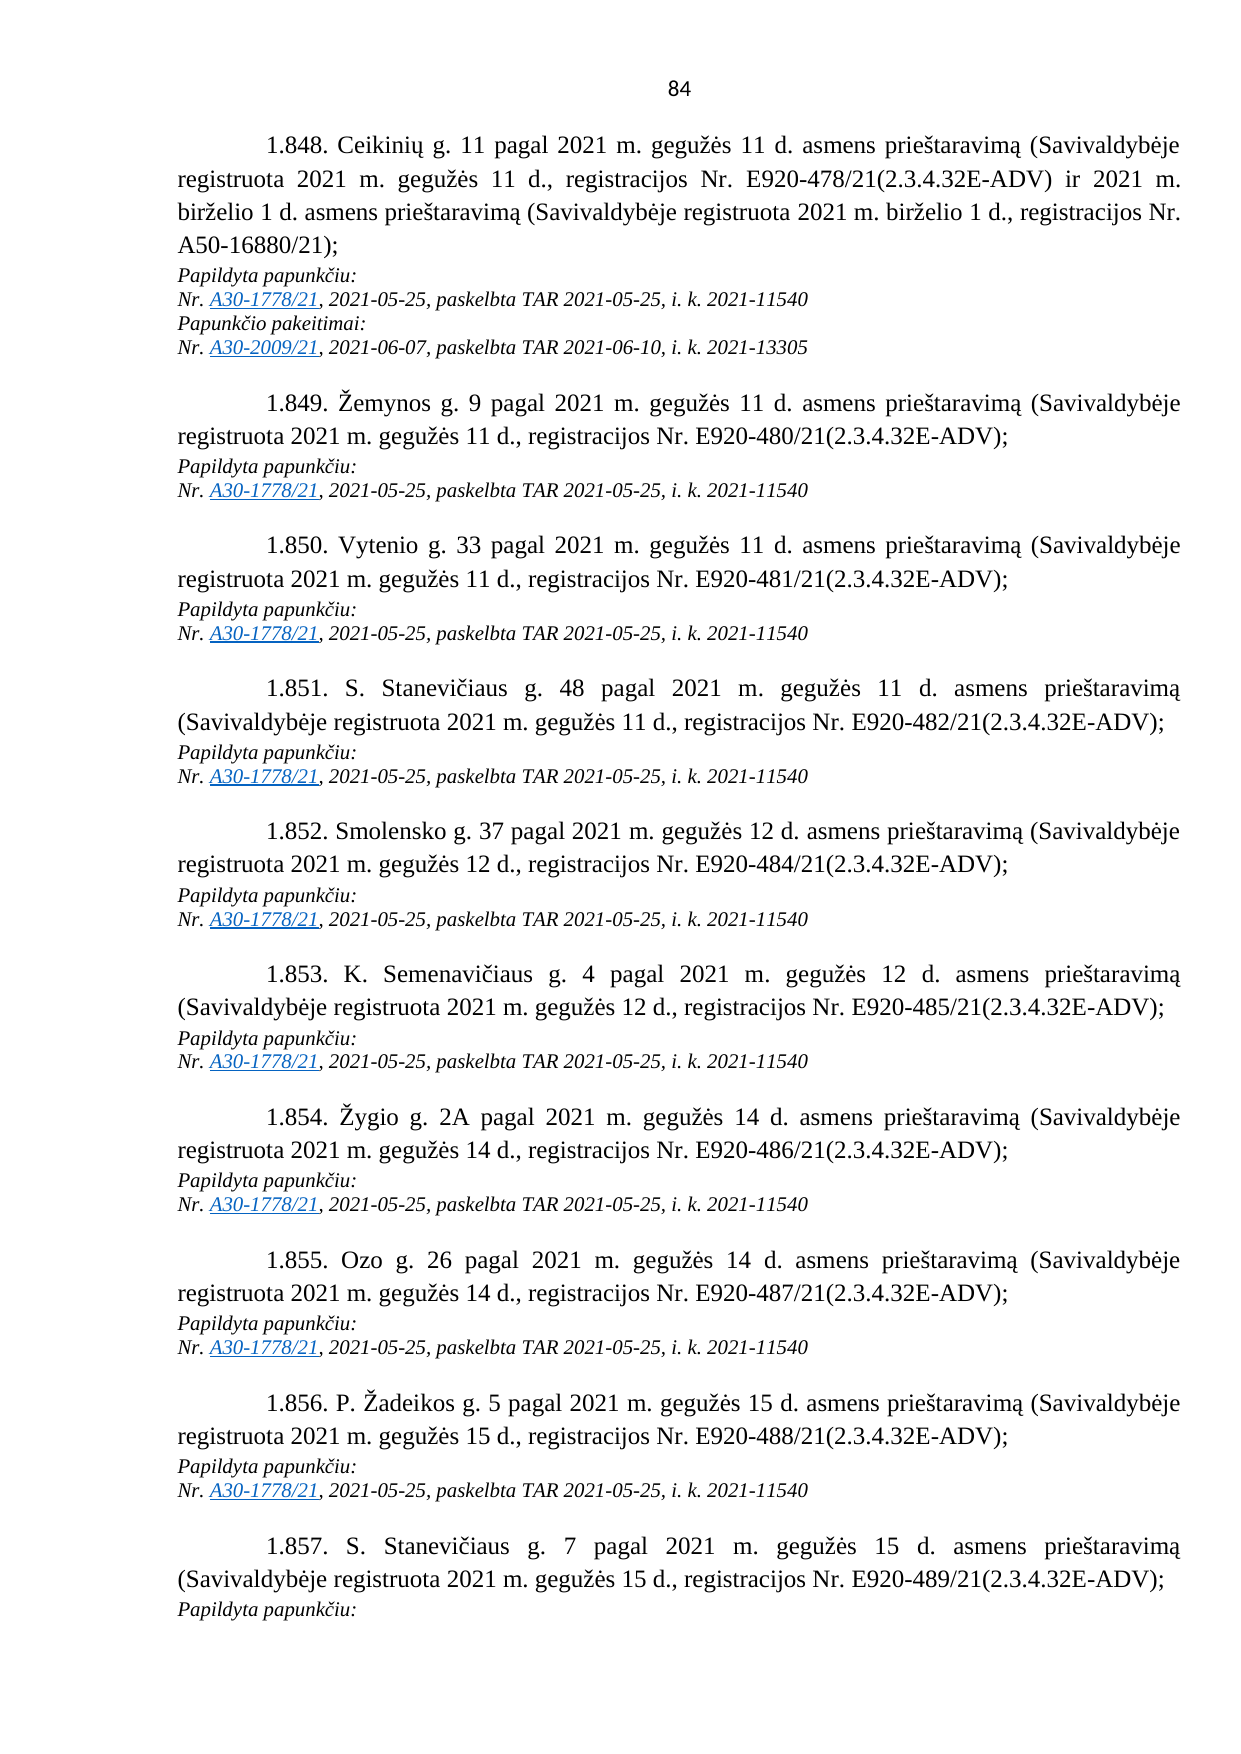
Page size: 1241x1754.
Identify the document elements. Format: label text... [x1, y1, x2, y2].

text Papildyta papunkčiu: [177, 1311, 1181, 1335]
text Nr. A30-1778/21, 2021-05-25, paskelbta TAR 2021-05-25, i. k. 2021-11540 [177, 1478, 1181, 1502]
text Papildyta papunkčiu: [177, 454, 1181, 478]
text Papildyta papunkčiu: [177, 1597, 1181, 1621]
text Nr. A30-2009/21, 2021-06-07, paskelbta TAR 2021-06-10, i. k. 2021-13305 [177, 335, 1181, 359]
text Papildyta papunkčiu: [177, 1454, 1181, 1478]
text 1.857. S. Stanevičiaus g. 7 pagal 2021 m. gegužės 15 d. asmens prieštaravimą (Savivaldybėje registruota 2021 m. gegužės 15 d., registracijos Nr. E920-489/21(2.3.4.32E-ADV); [177, 1531, 1181, 1593]
text 1.856. P. Žadeikos g. 5 pagal 2021 m. gegužės 15 d. asmens prieštaravimą (Savivaldybėje registruota 2021 m. gegužės 15 d., registracijos Nr. E920-488/21(2.3.4.32E-ADV); [177, 1388, 1181, 1450]
text Nr. A30-1778/21, 2021-05-25, paskelbta TAR 2021-05-25, i. k. 2021-11540 [177, 907, 1181, 931]
text Nr. A30-1778/21, 2021-05-25, paskelbta TAR 2021-05-25, i. k. 2021-11540 [177, 1335, 1181, 1359]
text 1.848. Ceikinių g. 11 pagal 2021 m. gegužės 11 d. asmens prieštaravimą (Savivaldybėje registruota 2021 m. gegužės 11 d., registracijos Nr. E920-478/21(2.3.4.32E-ADV) ir 2021 m. birželio 1 d. asmens prieštaravimą (Savivaldybėje registruota 2021 m. birželio 1 d., registracijos Nr. A50-16880/21); [177, 131, 1181, 258]
text Nr. A30-1778/21, 2021-05-25, paskelbta TAR 2021-05-25, i. k. 2021-11540 [177, 287, 1181, 311]
text Papildyta papunkčiu: [177, 263, 1181, 287]
text Nr. A30-1778/21, 2021-05-25, paskelbta TAR 2021-05-25, i. k. 2021-11540 [177, 478, 1181, 502]
text 1.853. K. Semenavičiaus g. 4 pagal 2021 m. gegužės 12 d. asmens prieštaravimą (Savivaldybėje registruota 2021 m. gegužės 12 d., registracijos Nr. E920-485/21(2.3.4.32E-ADV); [177, 959, 1181, 1021]
text 1.855. Ozo g. 26 pagal 2021 m. gegužės 14 d. asmens prieštaravimą (Savivaldybėje registruota 2021 m. gegužės 14 d., registracijos Nr. E920-487/21(2.3.4.32E-ADV); [177, 1245, 1181, 1307]
text 1.852. Smolensko g. 37 pagal 2021 m. gegužės 12 d. asmens prieštaravimą (Savivaldybėje registruota 2021 m. gegužės 12 d., registracijos Nr. E920-484/21(2.3.4.32E-ADV); [177, 816, 1181, 878]
text Papildyta papunkčiu: [177, 597, 1181, 621]
text Nr. A30-1778/21, 2021-05-25, paskelbta TAR 2021-05-25, i. k. 2021-11540 [177, 764, 1181, 788]
text 1.849. Žemynos g. 9 pagal 2021 m. gegužės 11 d. asmens prieštaravimą (Savivaldybėje registruota 2021 m. gegužės 11 d., registracijos Nr. E920-480/21(2.3.4.32E-ADV); [177, 388, 1181, 449]
text Papildyta papunkčiu: [177, 882, 1181, 907]
text 1.851. S. Stanevičiaus g. 48 pagal 2021 m. gegužės 11 d. asmens prieštaravimą (Savivaldybėje registruota 2021 m. gegužės 11 d., registracijos Nr. E920-482/21(2.3.4.32E-ADV); [177, 673, 1181, 735]
text 1.850. Vytenio g. 33 pagal 2021 m. gegužės 11 d. asmens prieštaravimą (Savivaldybėje registruota 2021 m. gegužės 11 d., registracijos Nr. E920-481/21(2.3.4.32E-ADV); [177, 531, 1181, 592]
text Papildyta papunkčiu: [177, 1168, 1181, 1192]
text Papildyta papunkčiu: [177, 1025, 1181, 1049]
text Nr. A30-1778/21, 2021-05-25, paskelbta TAR 2021-05-25, i. k. 2021-11540 [177, 1192, 1181, 1216]
text Papildyta papunkčiu: [177, 739, 1181, 764]
text Nr. A30-1778/21, 2021-05-25, paskelbta TAR 2021-05-25, i. k. 2021-11540 [177, 1049, 1181, 1073]
text 1.854. Žygio g. 2A pagal 2021 m. gegužės 14 d. asmens prieštaravimą (Savivaldybėje registruota 2021 m. gegužės 14 d., registracijos Nr. E920-486/21(2.3.4.32E-ADV); [177, 1102, 1181, 1164]
text Papunkčio pakeitimai: [177, 311, 1181, 335]
text Nr. A30-1778/21, 2021-05-25, paskelbta TAR 2021-05-25, i. k. 2021-11540 [177, 621, 1181, 645]
